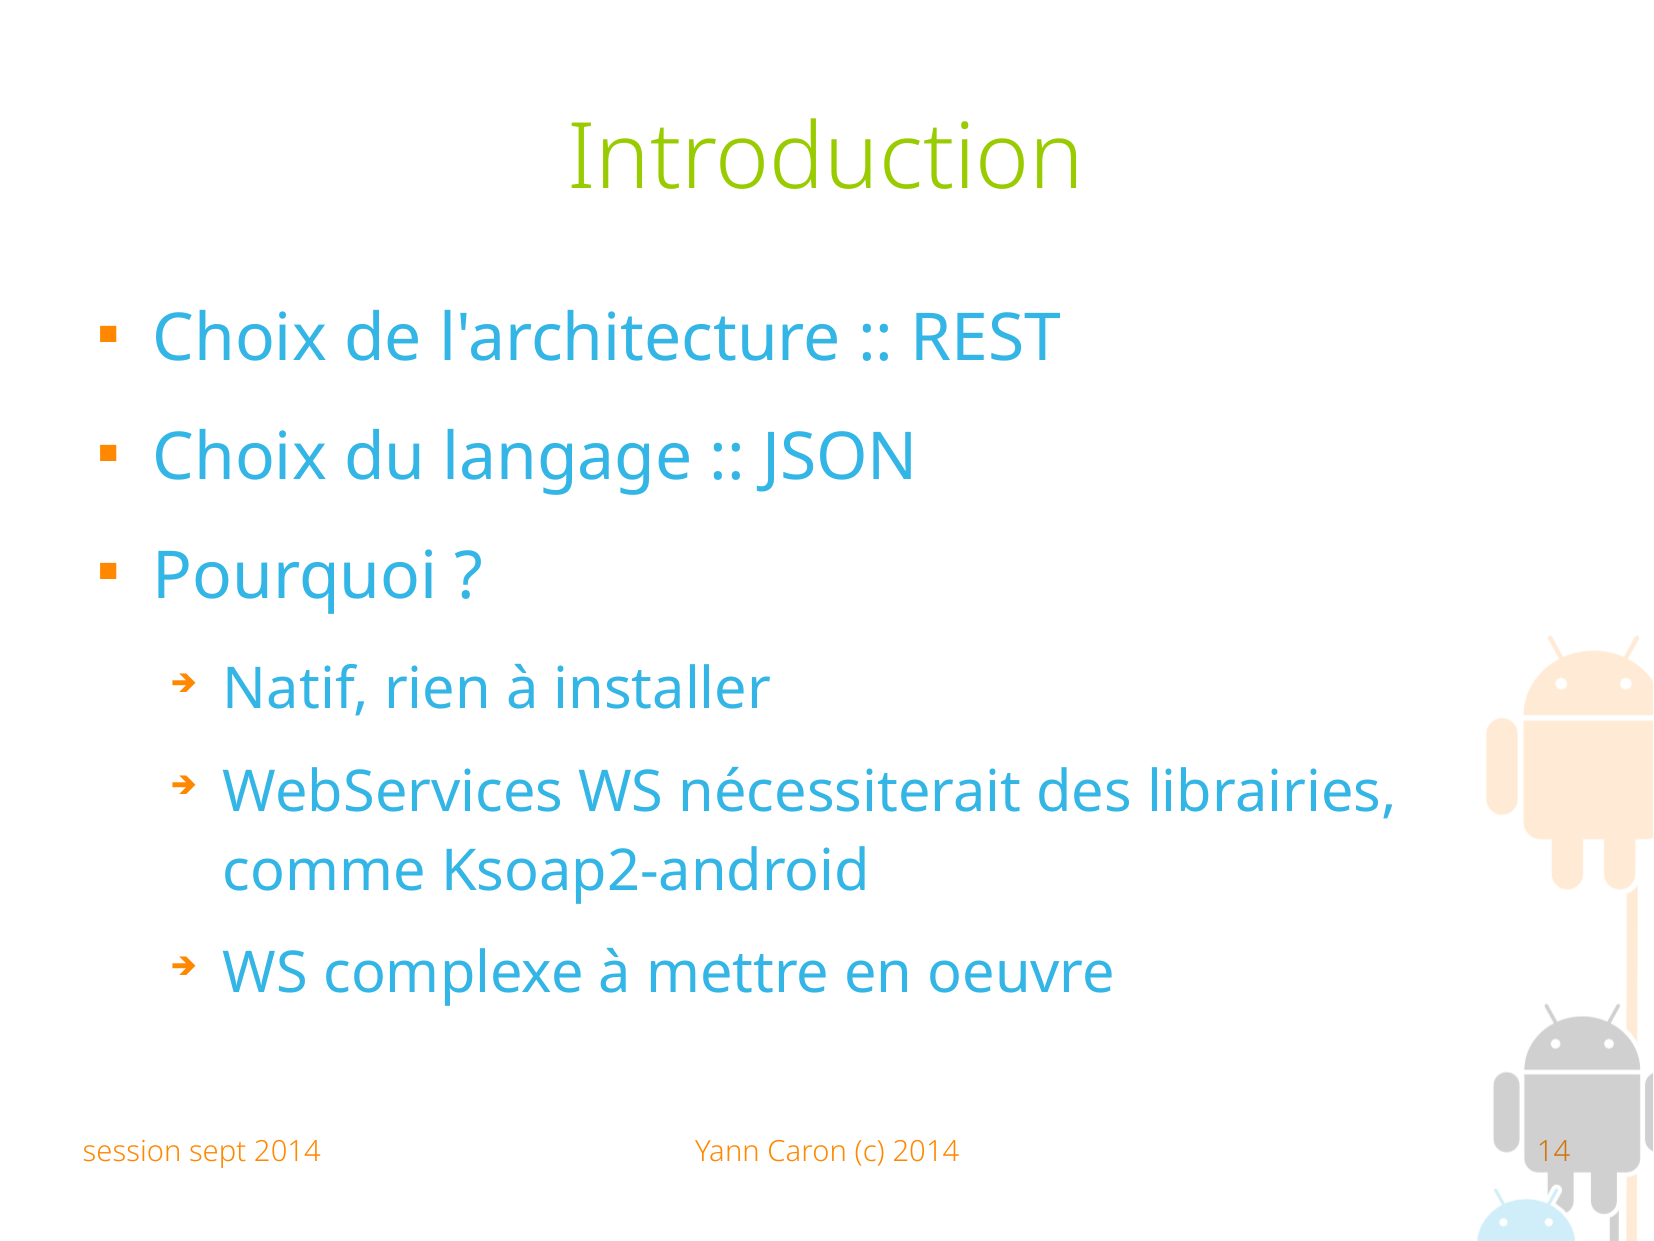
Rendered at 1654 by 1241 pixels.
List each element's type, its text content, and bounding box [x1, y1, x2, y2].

list Choix de l'architecture :: REST Choix du langage :: JSON Pourquoi ? Natif, rien à installer WebServices WS nécessiterait des librairies, comme Ksoap2-android WS complexe à mettre en oeuvre [82, 290, 1571, 1010]
title Introduction [82, 49, 1571, 257]
picture [240, 423, 1654, 1241]
